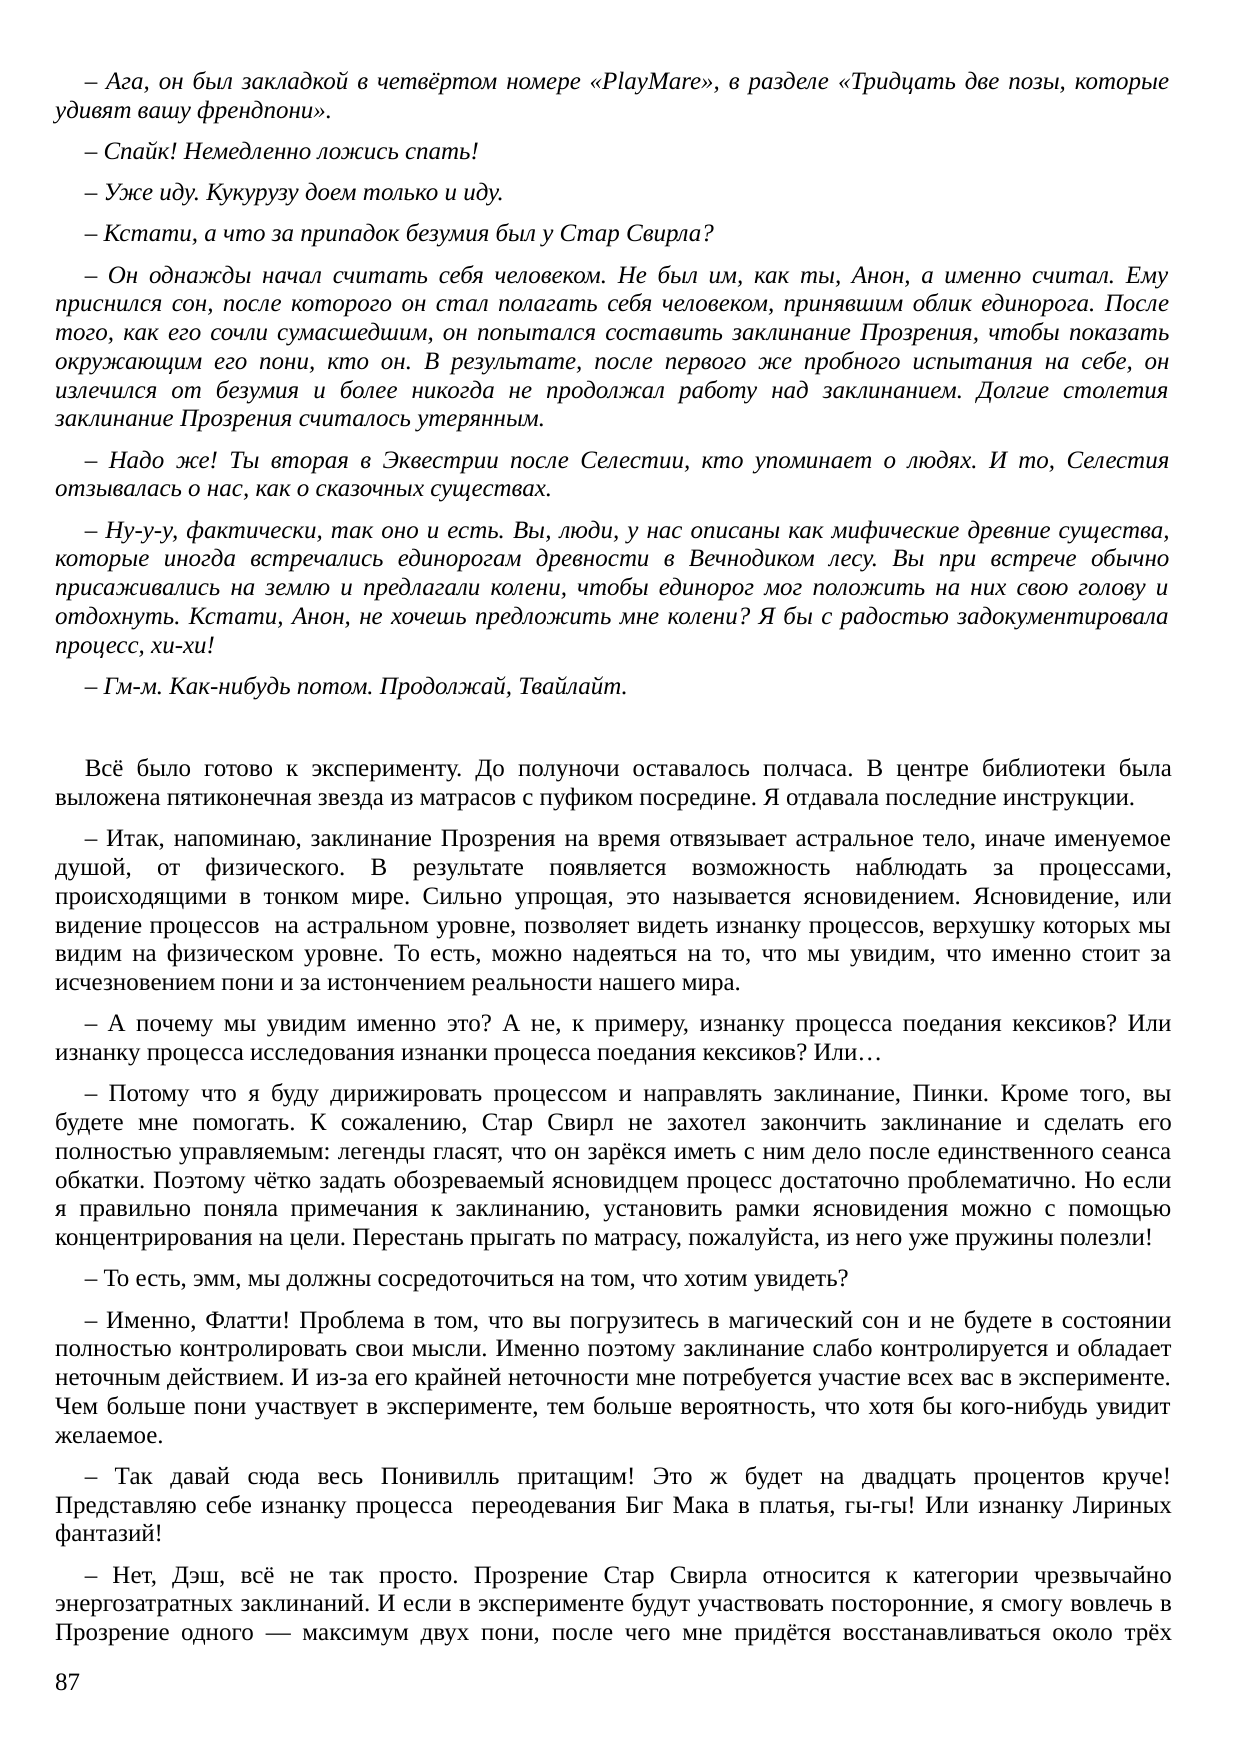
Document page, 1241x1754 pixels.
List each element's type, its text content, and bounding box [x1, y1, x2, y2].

text – А почему мы увидим именно это? А не, к примеру, изнанку процесса поедания кексиков? Или изнанку процесса исследования изнанки процесса поедания кексиков? Или… [55, 1008, 1173, 1066]
text – Так давай сюда весь Понивилль притащим! Это ж будет на двадцать процентов круче! Представляю себе изнанку процесса переодевания Биг Мака в платья, гы-гы! Или изнанку Лириных фантазий! [55, 1461, 1173, 1547]
text – Ага, он был закладкой в четвёртом номере «PlayMare», в разделе «Тридцать две позы, которые удивят вашу френдпони». [55, 66, 1173, 123]
text – Именно, Флатти! Проблема в том, что вы погрузитесь в магический сон и не будете в состоянии полностью контролировать свои мысли. Именно поэтому заклинание слабо контролируется и обладает неточным действием. И из-за его крайней неточности мне потребуется участие всех вас в эксперименте. Чем больше пони участвует в эксперименте, тем больше вероятность, что хотя бы кого-нибудь увидит желаемое. [55, 1305, 1173, 1448]
text – Гм-м. Как-нибудь потом. Продолжай, Твайлайт. [55, 671, 1173, 700]
text – Ну-у-у, фактически, так оно и есть. Вы, люди, у нас описаны как мифические древние существа, которые иногда встречались единорогам древности в Вечнодиком лесу. Вы при встрече обычно присаживались на землю и предлагали колени, чтобы единорог мог положить на них свою голову и отдохнуть. Кстати, Анон, не хочешь предложить мне колени? Я бы с радостью задокументировала процесс, хи-хи! [55, 515, 1173, 658]
text – Итак, напоминаю, заклинание Прозрения на время отвязывает астральное тело, иначе именуемое душой, от физического. В результате появляется возможность наблюдать за процессами, происходящими в тонком мире. Сильно упрощая, это называется ясновидением. Ясновидение, или видение процессов на астральном уровне, позволяет видеть изнанку процессов, верхушку которых мы видим на физическом уровне. То есть, можно надеяться на то, что мы увидим, что именно стоит за исчезновением пони и за истончением реальности нашего мира. [55, 823, 1173, 996]
text – Спайк! Немедленно ложись спать! [55, 136, 1173, 165]
text Всё было готово к эксперименту. До полуночи оставалось полчаса. В центре библиотеки была выложена пятиконечная звезда из матрасов с пуфиком посредине. Я отдавала последние инструкции. [55, 753, 1173, 811]
text – Кстати, а что за припадок безумия был у Стар Свирла? [55, 218, 1173, 247]
text – Потому что я буду дирижировать процессом и направлять заклинание, Пинки. Кроме того, вы будете мне помогать. К сожалению, Стар Свирл не захотел закончить заклинание и сделать его полностью управляемым: легенды гласят, что он зарёкся иметь с ним дело после единственного сеанса обкатки. Поэтому чётко задать обозреваемый ясновидцем процесс достаточно проблематично. Но если я правильно поняла примечания к заклинанию, установить рамки ясновидения можно с помощью концентрирования на цели. Перестань прыгать по матрасу, пожалуйста, из него уже пружины полезли! [55, 1078, 1173, 1251]
text – Нет, Дэш, всё не так просто. Прозрение Стар Свирла относится к категории чрезвычайно энергозатратных заклинаний. И если в эксперименте будут участвовать посторонние, я смогу вовлечь в Прозрение одного — максимум двух пони, после чего мне придётся восстанавливаться около трёх [55, 1560, 1173, 1646]
text – Надо же! Ты вторая в Эквестрии после Селестии, кто упоминает о людях. И то, Селестия отзывалась о нас, как о сказочных существах. [55, 445, 1173, 502]
text – То есть, эмм, мы должны сосредоточиться на том, что хотим увидеть? [55, 1263, 1173, 1292]
text – Уже иду. Кукурузу доем только и иду. [55, 177, 1173, 206]
text – Он однажды начал считать себя человеком. Не был им, как ты, Анон, а именно считал. Ему приснился сон, после которого он стал полагать себя человеком, принявшим облик единорога. После того, как его сочли сумасшедшим, он попытался составить заклинание Прозрения, чтобы показать окружающим его пони, кто он. В результате, после первого же пробного испытания на себе, он излечился от безумия и более никогда не продолжал работу над заклинанием. Долгие столетия заклинание Прозрения считалось утерянным. [55, 260, 1173, 432]
